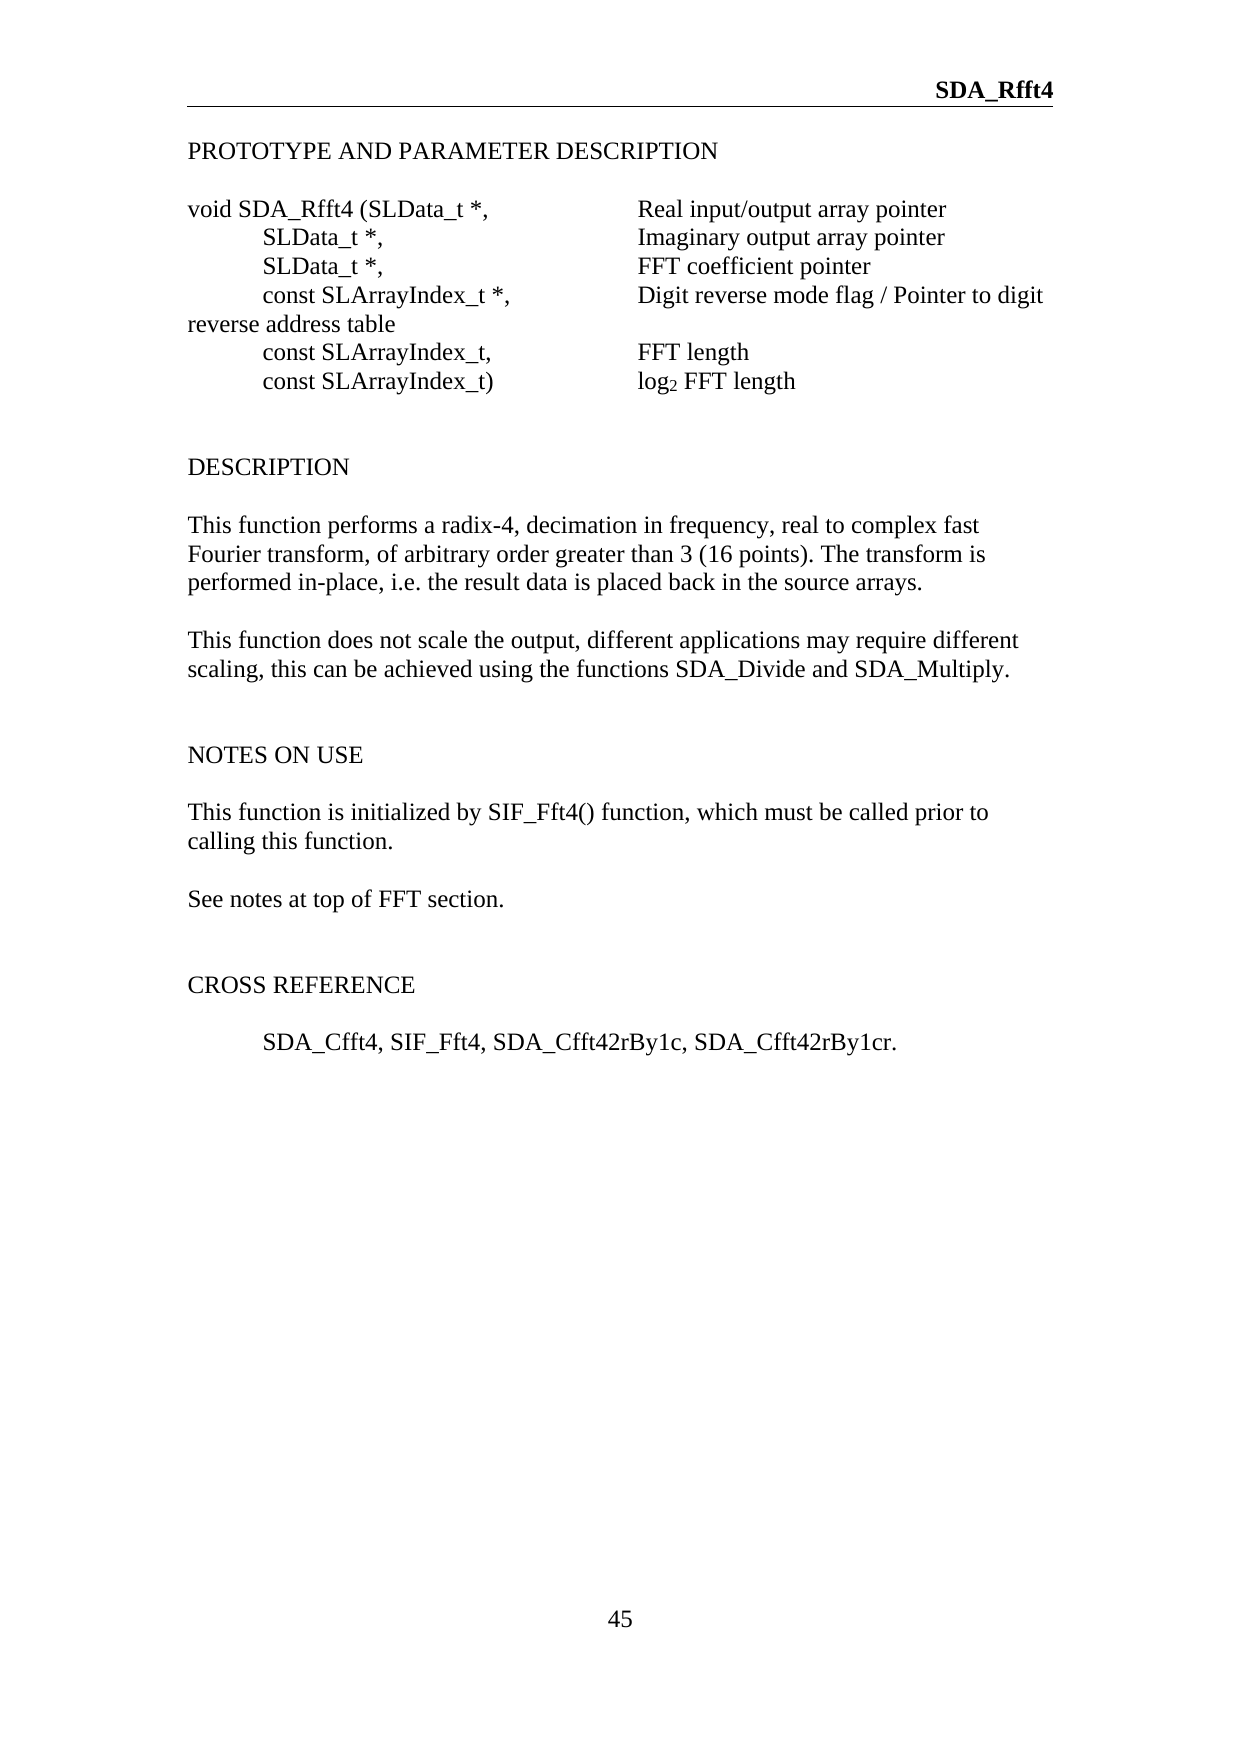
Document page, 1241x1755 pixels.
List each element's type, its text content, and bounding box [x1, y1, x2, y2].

text See notes at top of FFT section. [187, 884, 1053, 912]
text SDA_Cfft4, SIF_Fft4, SDA_Cfft42rBy1c, SDA_Cfft42rBy1cr. [187, 1027, 1053, 1056]
text This function performs a radix-4, decimation in frequency, real to complex fast Fourier transform, of arbitrary order greater than 3 (16 points). The transform is performed in-place, i.e. the result data is placed back in the source arrays. [187, 510, 1053, 596]
text SLData_t *, Imaginary output array pointer [187, 222, 1053, 251]
text const SLArrayIndex_t) log2 FFT length [187, 366, 1053, 395]
text const SLArrayIndex_t *, Digit reverse mode flag / Pointer to digit reverse address table [187, 280, 1053, 337]
text SLData_t *, FFT coefficient pointer [187, 251, 1053, 280]
text DESCRIPTION [187, 452, 1053, 481]
text CROSS REFERENCE [187, 970, 1053, 999]
text void SDA_Rfft4 (SLData_t *, Real input/output array pointer [187, 194, 1053, 222]
text This function does not scale the output, different applications may require different scaling, this can be achieved using the functions SDA_Divide and SDA_Multiply. [187, 625, 1053, 682]
text const SLArrayIndex_t, FFT length [187, 337, 1053, 366]
text NOTES ON USE [187, 740, 1053, 769]
subtitle SDA_Rfft4 [187, 75, 1053, 106]
text PROTOTYPE AND PARAMETER DESCRIPTION [187, 136, 1053, 165]
text This function is initialized by SIF_Fft4() function, which must be called prior to calling this function. [187, 797, 1053, 855]
